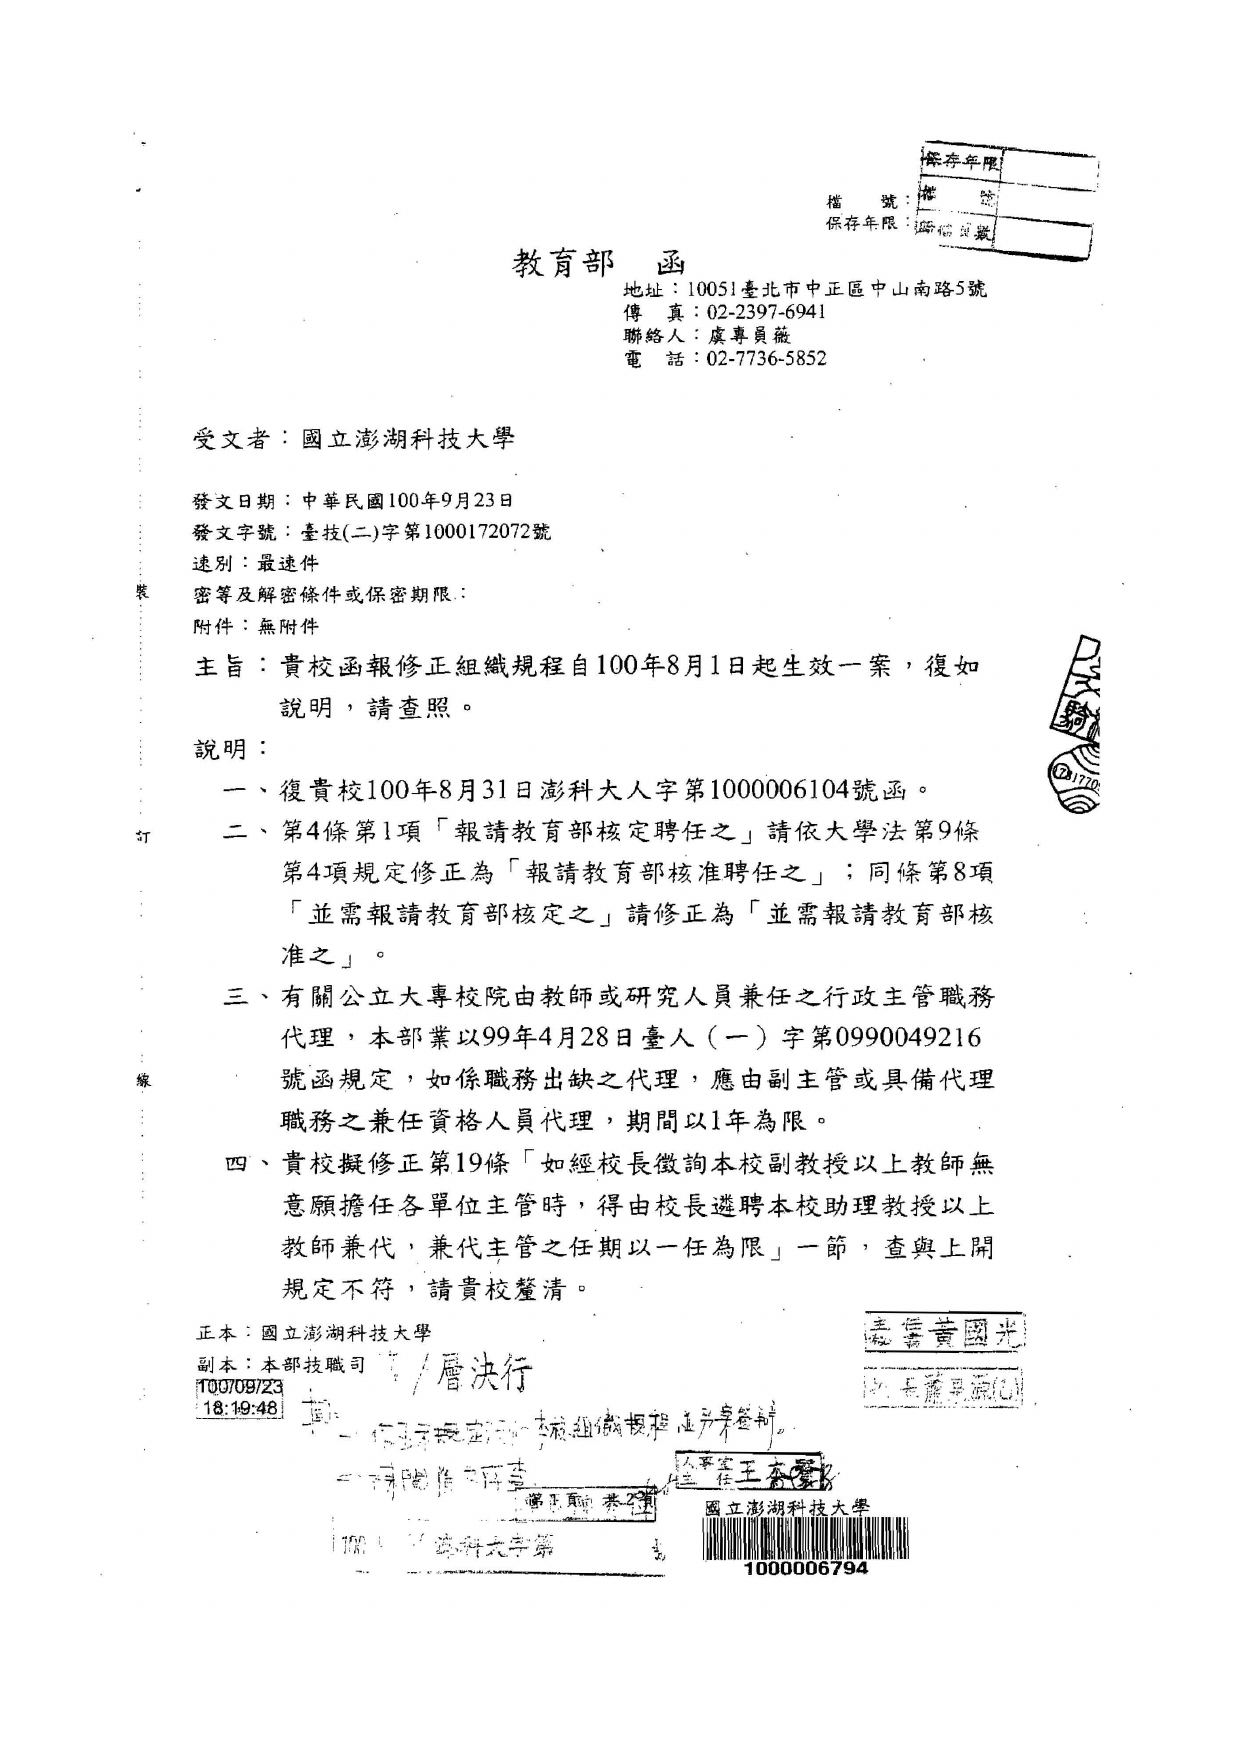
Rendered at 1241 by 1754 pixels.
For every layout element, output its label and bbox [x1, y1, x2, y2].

picture [79, 108, 1175, 1657]
